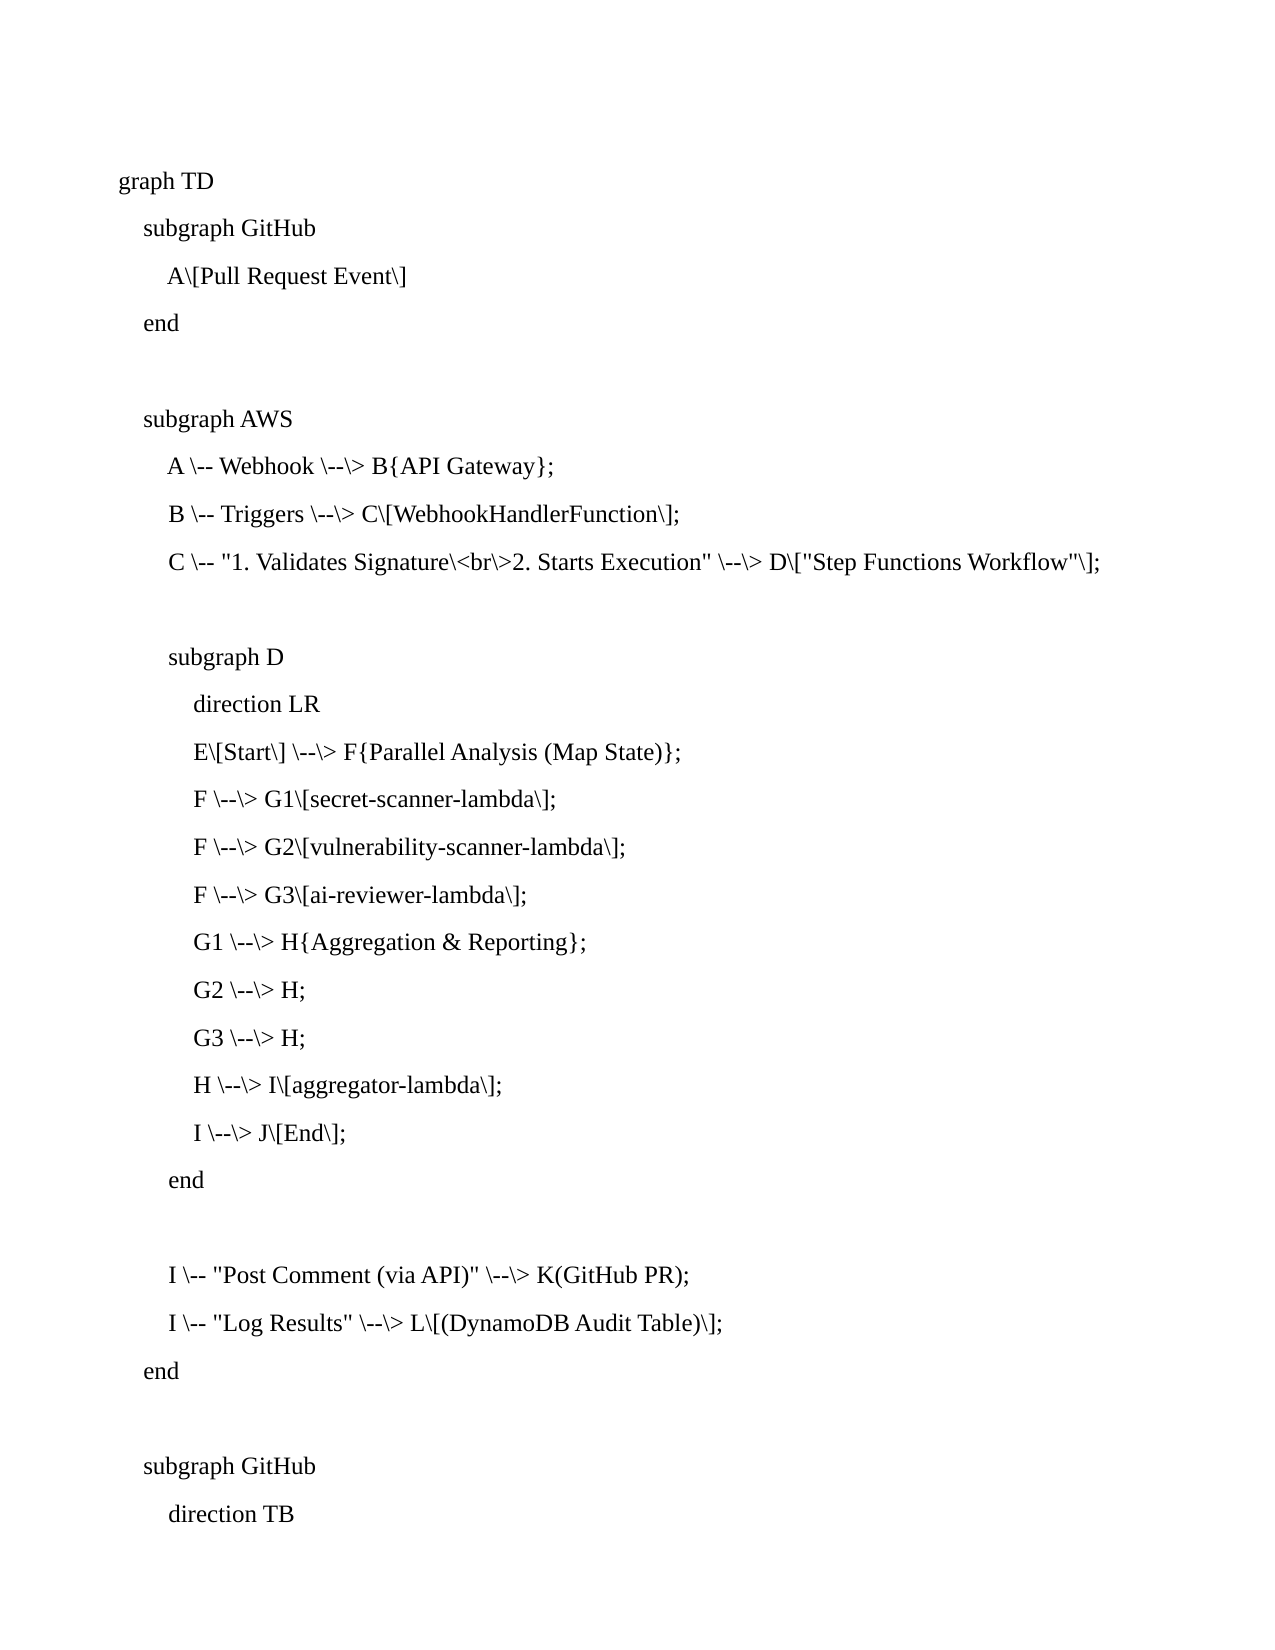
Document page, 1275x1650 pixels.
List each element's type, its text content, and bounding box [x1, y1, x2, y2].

text subgraph AWS [118, 404, 1157, 432]
text end [118, 308, 1157, 337]
text direction TB [118, 1499, 1157, 1527]
text graph TD [118, 166, 1157, 194]
text F \--\> G3\[ai-reviewer-lambda\]; [118, 880, 1157, 908]
text subgraph D [118, 642, 1157, 671]
text subgraph GitHub [118, 1451, 1157, 1480]
text C \-- "1. Validates Signature\<br\>2. Starts Execution" \--\> D\["Step Functions Workflow"\]; [118, 547, 1157, 575]
text G3 \--\> H; [118, 1023, 1157, 1051]
text A\[Pull Request Event\] [118, 261, 1157, 290]
text G1 \--\> H{Aggregation & Reporting}; [118, 927, 1157, 956]
text F \--\> G1\[secret-scanner-lambda\]; [118, 784, 1157, 813]
text end [118, 1356, 1157, 1384]
text G2 \--\> H; [118, 975, 1157, 1004]
text F \--\> G2\[vulnerability-scanner-lambda\]; [118, 832, 1157, 861]
text I \-- "Log Results" \--\> L\[(DynamoDB Audit Table)\]; [118, 1308, 1157, 1337]
text A \-- Webhook \--\> B{API Gateway}; [118, 451, 1157, 480]
text subgraph GitHub [118, 213, 1157, 242]
text direction LR [118, 689, 1157, 718]
text B \-- Triggers \--\> C\[WebhookHandlerFunction\]; [118, 499, 1157, 528]
text I \-- "Post Comment (via API)" \--\> K(GitHub PR); [118, 1261, 1157, 1289]
text I \--\> J\[End\]; [118, 1118, 1157, 1147]
text H \--\> I\[aggregator-lambda\]; [118, 1070, 1157, 1099]
text end [118, 1165, 1157, 1194]
text E\[Start\] \--\> F{Parallel Analysis (Map State)}; [118, 737, 1157, 766]
